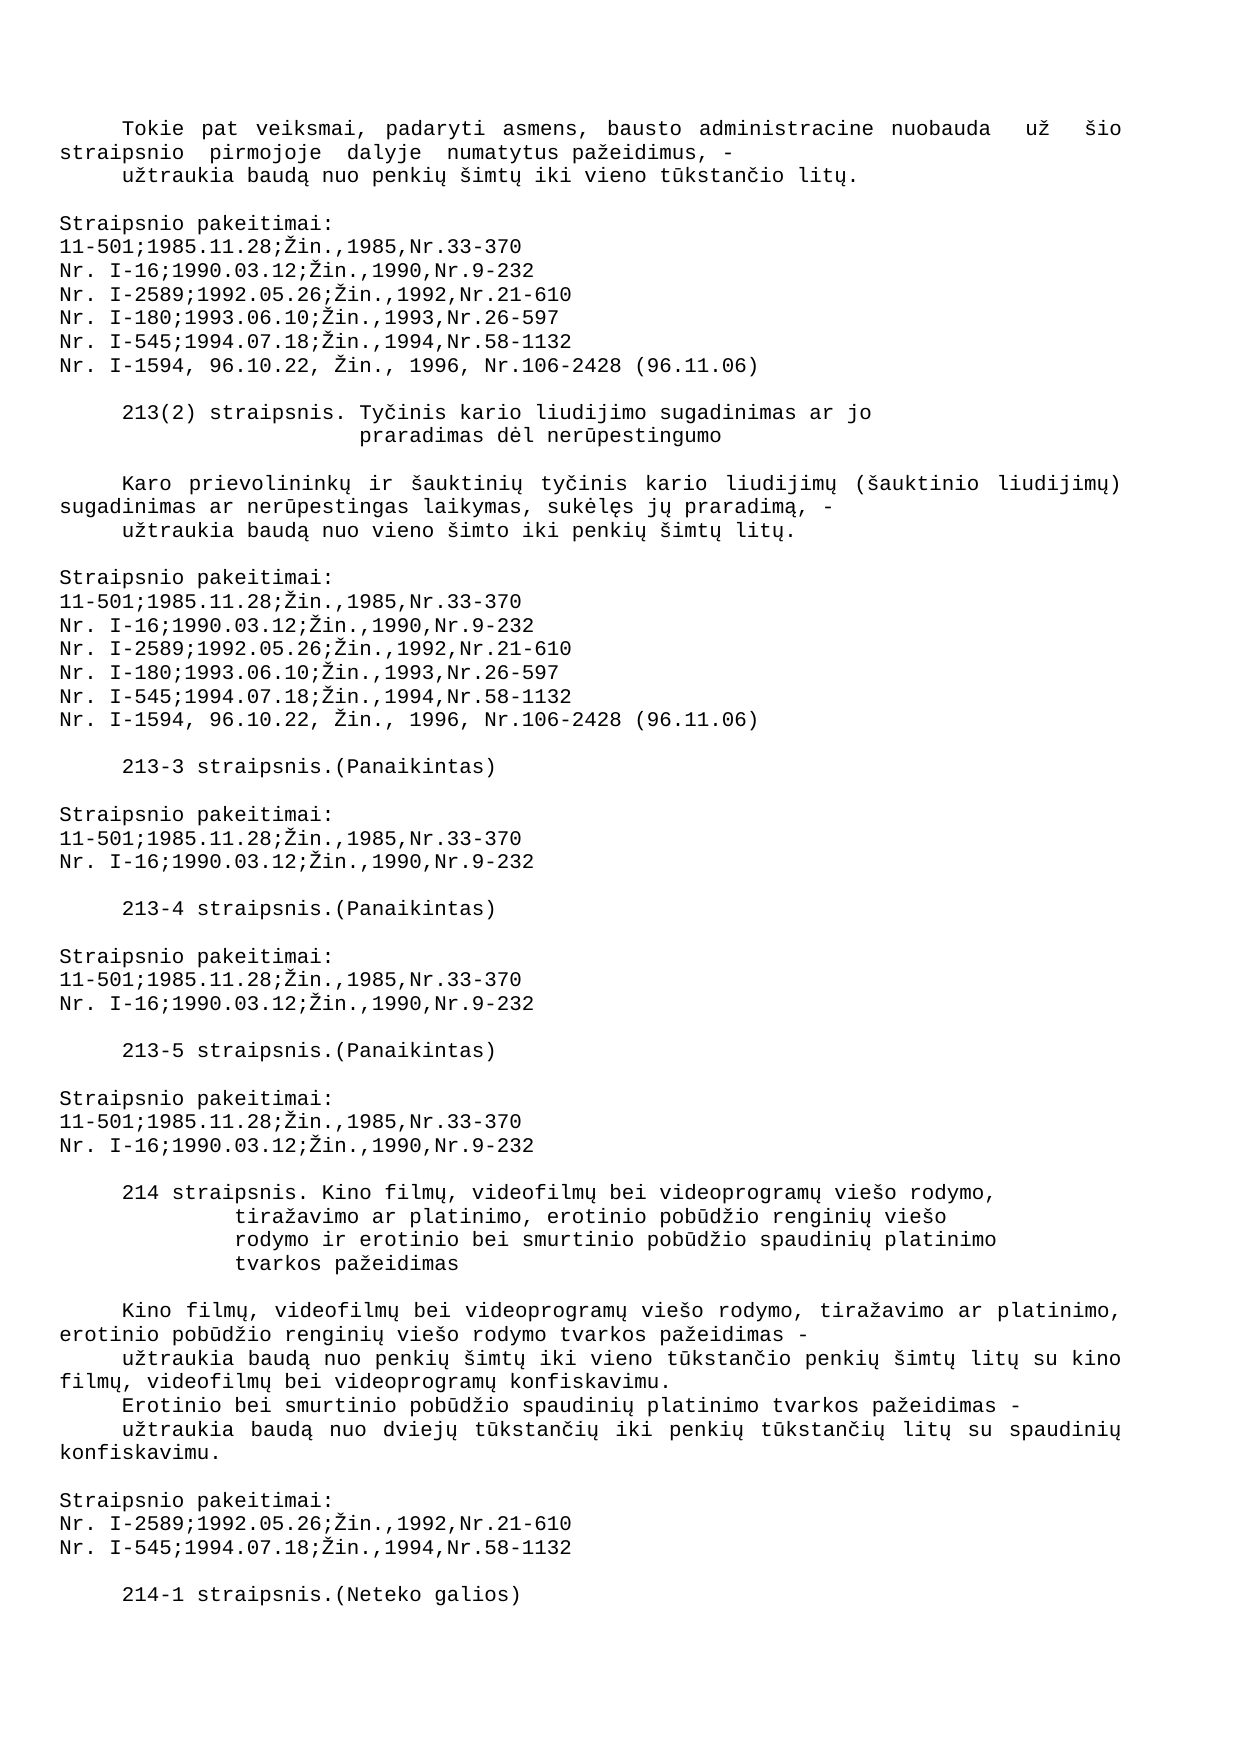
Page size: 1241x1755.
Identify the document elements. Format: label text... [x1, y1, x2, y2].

text Nr. I-16;1990.03.12;Žin.,1990,Nr.9-232 [59, 260, 1122, 284]
text 11-501;1985.11.28;Žin.,1985,Nr.33-370 [59, 969, 1122, 993]
text Nr. I-16;1990.03.12;Žin.,1990,Nr.9-232 [59, 851, 1122, 875]
text praradimas dėl nerūpestingumo [59, 426, 1122, 449]
text Straipsnio pakeitimai: [59, 804, 1122, 827]
text Straipsnio pakeitimai: [59, 213, 1122, 236]
text Nr. I-1594, 96.10.22, Žin., 1996, Nr.106-2428 (96.11.06) [59, 354, 1122, 378]
text užtraukia baudą nuo penkių šimtų iki vieno tūkstančio penkių šimtų litų su kino filmų, videofilmų bei videoprogramų konfiskavimu. [59, 1348, 1122, 1395]
text Nr. I-545;1994.07.18;Žin.,1994,Nr.58-1132 [59, 331, 1122, 354]
text 11-501;1985.11.28;Žin.,1985,Nr.33-370 [59, 1111, 1122, 1135]
text 213-3 straipsnis.(Panaikintas) [59, 757, 1122, 780]
text Karo prievolininkų ir šauktinių tyčinis kario liudijimų (šauktinio liudijimų) sugadinimas ar nerūpestingas laikymas, sukėlęs jų praradimą, - [59, 473, 1122, 520]
text 213-5 straipsnis.(Panaikintas) [59, 1040, 1122, 1064]
text Nr. I-1594, 96.10.22, Žin., 1996, Nr.106-2428 (96.11.06) [59, 709, 1122, 733]
text Kino filmų, videofilmų bei videoprogramų viešo rodymo, tiražavimo ar platinimo, erotinio pobūdžio renginių viešo rodymo tvarkos pažeidimas - [59, 1300, 1122, 1348]
text Nr. I-16;1990.03.12;Žin.,1990,Nr.9-232 [59, 1135, 1122, 1158]
text Straipsnio pakeitimai: [59, 1489, 1122, 1513]
text Erotinio bei smurtinio pobūdžio spaudinių platinimo tvarkos pažeidimas - [59, 1395, 1122, 1419]
text 214 straipsnis. Kino filmų, videofilmų bei videoprogramų viešo rodymo, [59, 1182, 1122, 1206]
text Nr. I-180;1993.06.10;Žin.,1993,Nr.26-597 [59, 662, 1122, 686]
text Nr. I-180;1993.06.10;Žin.,1993,Nr.26-597 [59, 307, 1122, 331]
text 11-501;1985.11.28;Žin.,1985,Nr.33-370 [59, 827, 1122, 851]
text Nr. I-2589;1992.05.26;Žin.,1992,Nr.21-610 [59, 638, 1122, 662]
text Straipsnio pakeitimai: [59, 1088, 1122, 1111]
text užtraukia baudą nuo penkių šimtų iki vieno tūkstančio litų. [59, 165, 1122, 189]
text 213-4 straipsnis.(Panaikintas) [59, 898, 1122, 922]
text Nr. I-16;1990.03.12;Žin.,1990,Nr.9-232 [59, 615, 1122, 638]
text Nr. I-2589;1992.05.26;Žin.,1992,Nr.21-610 [59, 1513, 1122, 1537]
text Nr. I-545;1994.07.18;Žin.,1994,Nr.58-1132 [59, 1537, 1122, 1561]
text Tokie pat veiksmai, padaryti asmens, bausto administracine nuobauda už šio straipsnio pirmojoje dalyje numatytus pažeidimus, - [59, 118, 1122, 165]
text Straipsnio pakeitimai: [59, 567, 1122, 591]
text Straipsnio pakeitimai: [59, 946, 1122, 969]
text tiražavimo ar platinimo, erotinio pobūdžio renginių viešo [59, 1206, 1122, 1229]
text Nr. I-2589;1992.05.26;Žin.,1992,Nr.21-610 [59, 284, 1122, 307]
text užtraukia baudą nuo vieno šimto iki penkių šimtų litų. [59, 520, 1122, 544]
text tvarkos pažeidimas [59, 1253, 1122, 1277]
text Nr. I-16;1990.03.12;Žin.,1990,Nr.9-232 [59, 993, 1122, 1017]
text 214-1 straipsnis.(Neteko galios) [59, 1584, 1122, 1608]
text rodymo ir erotinio bei smurtinio pobūdžio spaudinių platinimo [59, 1229, 1122, 1253]
text 11-501;1985.11.28;Žin.,1985,Nr.33-370 [59, 236, 1122, 260]
text 213(2) straipsnis. Tyčinis kario liudijimo sugadinimas ar jo [59, 402, 1122, 426]
text Nr. I-545;1994.07.18;Žin.,1994,Nr.58-1132 [59, 686, 1122, 709]
text užtraukia baudą nuo dviejų tūkstančių iki penkių tūkstančių litų su spaudinių konfiskavimu. [59, 1419, 1122, 1466]
text 11-501;1985.11.28;Žin.,1985,Nr.33-370 [59, 591, 1122, 615]
